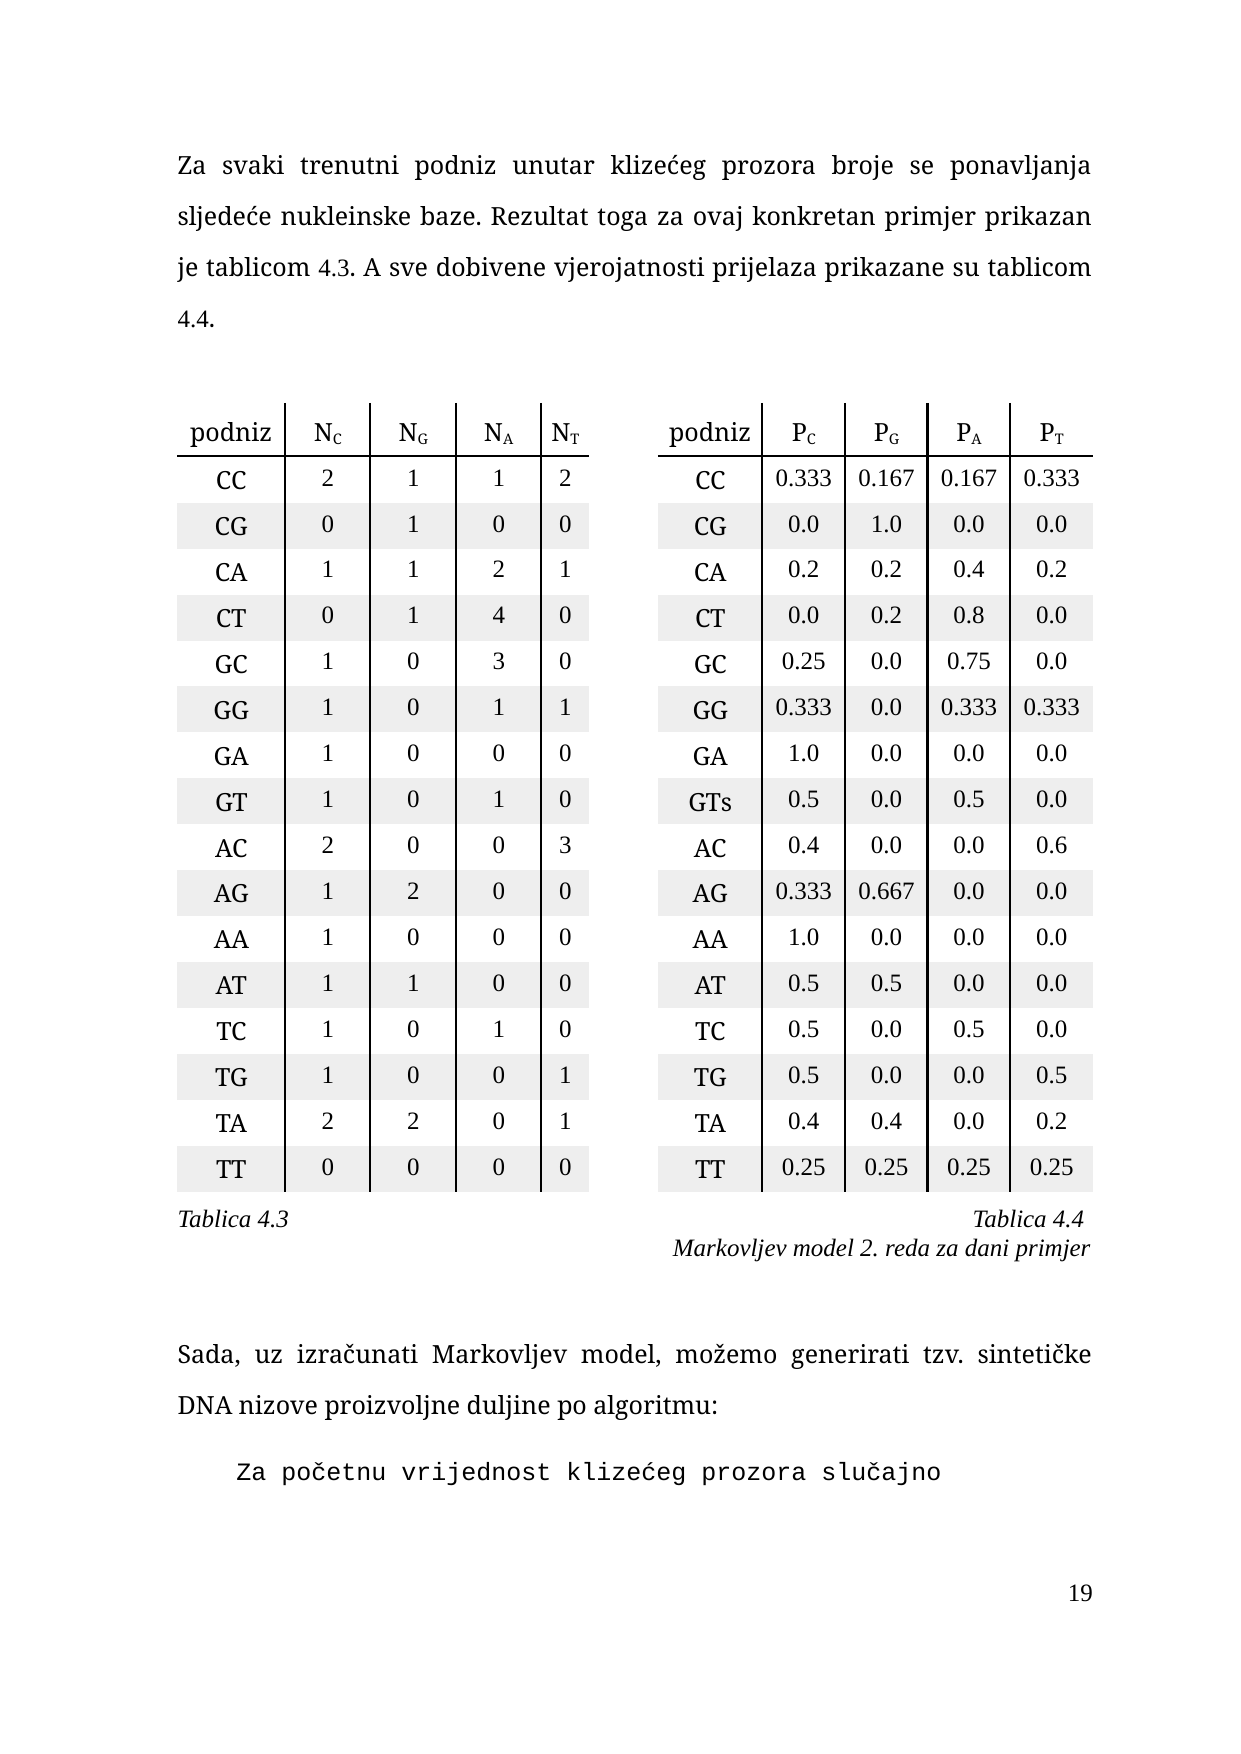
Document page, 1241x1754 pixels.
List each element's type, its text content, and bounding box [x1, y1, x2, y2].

table_cell 1 [286, 549, 369, 594]
table_cell TT [658, 1146, 761, 1192]
table_cell 0.0 [1011, 1008, 1093, 1054]
table_cell 0.333 [763, 686, 844, 732]
table_cell 0 [542, 870, 589, 916]
table_cell GC [177, 641, 284, 686]
table_cell 0.0 [1011, 503, 1093, 549]
table_cell 0.2 [763, 549, 844, 594]
table_cell 2 [286, 824, 369, 870]
table_cell 0 [371, 1146, 455, 1192]
table_cell 0.8 [929, 595, 1009, 641]
table_cell AT [177, 962, 284, 1008]
table_cell 2 [286, 1100, 369, 1146]
table_cell 0.0 [763, 503, 844, 549]
table_cell 0.167 [929, 457, 1009, 503]
table_cell 0.5 [929, 778, 1009, 824]
table_cell 0.5 [763, 1054, 844, 1100]
table_cell 1 [371, 503, 455, 549]
table_cell 0 [457, 1054, 540, 1100]
table_cell TG [177, 1054, 284, 1100]
table_cell 0 [457, 824, 540, 870]
table_cell 0.0 [846, 778, 926, 824]
table_cell TT [177, 1146, 284, 1192]
table_cell CT [177, 595, 284, 641]
table_cell 0 [457, 1100, 540, 1146]
table_cell 0.667 [846, 870, 926, 916]
table_cell TC [658, 1008, 761, 1054]
table_cell 0 [371, 641, 455, 686]
table_cell 0 [542, 778, 589, 824]
table_cell 0.5 [1011, 1054, 1093, 1100]
table_cell GA [658, 733, 761, 778]
table_cell 0.2 [846, 549, 926, 594]
text Za svaki trenutni podniz unutar klizećeg prozora broje se ponavljanja sljedeće nukleinske baze. Rezultat toga za ovaj konkretan primjer prikazan je tablicom 4.3. A sve dobivene vjerojatnosti prijelaza prikazane su tablicom 4.4. [177, 148, 1093, 335]
table_cell 1 [457, 778, 540, 824]
table_cell GG [177, 686, 284, 732]
text Sada, uz izračunati Markovljev model, možemo generirati tzv. sintetičke DNA nizove proizvoljne duljine po algoritmu: [177, 1337, 1093, 1422]
table_cell 1 [286, 1054, 369, 1100]
table_cell 2 [457, 549, 540, 594]
table_cell AA [177, 916, 284, 962]
table_header PT [1011, 403, 1093, 455]
table_cell 0.0 [929, 824, 1009, 870]
table_header PA [929, 403, 1009, 455]
table_cell 0.0 [846, 733, 926, 778]
table_cell 1.0 [763, 916, 844, 962]
table_cell 0 [542, 916, 589, 962]
table_cell 0 [542, 1146, 589, 1192]
table_cell 1 [542, 1100, 589, 1146]
table_cell 2 [542, 457, 589, 503]
table_header NT [542, 403, 589, 455]
table_cell 0.0 [846, 916, 926, 962]
table_cell TG [658, 1054, 761, 1100]
table_cell 0.2 [1011, 549, 1093, 594]
text Tablica 4.3 [177, 1204, 635, 1233]
table_cell 0 [542, 641, 589, 686]
table_cell 0 [542, 733, 589, 778]
table_cell TA [658, 1100, 761, 1146]
table_cell 0.0 [1011, 916, 1093, 962]
table_cell 2 [286, 457, 369, 503]
table_cell AA [658, 916, 761, 962]
table_cell 0.2 [846, 595, 926, 641]
table_cell 1 [286, 916, 369, 962]
table_cell GT [177, 778, 284, 824]
table_cell 0 [542, 503, 589, 549]
table_cell 0.0 [846, 686, 926, 732]
table_cell 0.4 [929, 549, 1009, 594]
table_cell AG [658, 870, 761, 916]
table_cell 0 [286, 503, 369, 549]
table_cell 0.5 [763, 1008, 844, 1054]
table_cell 0.5 [763, 962, 844, 1008]
table_cell 0 [371, 686, 455, 732]
table_cell 0.75 [929, 641, 1009, 686]
table_cell 0.0 [1011, 962, 1093, 1008]
table_cell 0.0 [929, 1054, 1009, 1100]
table_cell AC [658, 824, 761, 870]
table_cell 0.0 [929, 962, 1009, 1008]
table_header NA [457, 403, 540, 455]
table_cell 1 [371, 595, 455, 641]
table_cell 1.0 [846, 503, 926, 549]
table_cell 0.0 [1011, 870, 1093, 916]
table_cell 1 [371, 549, 455, 594]
table_cell 0 [457, 1146, 540, 1192]
table_cell 0.4 [846, 1100, 926, 1146]
table_cell 0.333 [1011, 686, 1093, 732]
table_cell 1 [286, 641, 369, 686]
table_cell 0 [371, 916, 455, 962]
table_cell 0.25 [763, 1146, 844, 1192]
table_cell 0.167 [846, 457, 926, 503]
table_cell 1.0 [763, 733, 844, 778]
table_cell 0.0 [929, 503, 1009, 549]
text Tablica 4.4 [635, 1204, 1093, 1233]
table_cell 3 [457, 641, 540, 686]
table_cell 0 [542, 962, 589, 1008]
table_cell 0.0 [763, 595, 844, 641]
table_cell 2 [371, 1100, 455, 1146]
table_cell GA [177, 733, 284, 778]
table_cell CA [177, 549, 284, 594]
table_cell 1 [286, 778, 369, 824]
table_cell 0.0 [929, 870, 1009, 916]
table_cell 0.0 [929, 733, 1009, 778]
table_cell 0.0 [1011, 778, 1093, 824]
table_cell 0 [286, 1146, 369, 1192]
table_cell 0.5 [846, 962, 926, 1008]
table_cell 0.0 [846, 1008, 926, 1054]
table_cell CG [658, 503, 761, 549]
table_cell 0.4 [763, 1100, 844, 1146]
table_cell 1 [286, 962, 369, 1008]
table_cell 0 [371, 1008, 455, 1054]
table_cell 0 [457, 733, 540, 778]
table_cell 1 [542, 549, 589, 594]
table_cell TC [177, 1008, 284, 1054]
table_cell 1 [286, 870, 369, 916]
table_cell 1 [286, 686, 369, 732]
table_cell 1 [286, 1008, 369, 1054]
table_cell 0.4 [763, 824, 844, 870]
table_cell 0.25 [846, 1146, 926, 1192]
table_cell 1 [457, 686, 540, 732]
table_cell 0.0 [846, 1054, 926, 1100]
table_cell 0.0 [846, 641, 926, 686]
text Markovljev model 2. reda za dani primjer [635, 1233, 1093, 1262]
table_cell CC [658, 457, 761, 503]
table_cell 1 [542, 1054, 589, 1100]
table_cell 1 [457, 1008, 540, 1054]
table_cell 0.5 [763, 778, 844, 824]
table_cell 0.0 [1011, 733, 1093, 778]
table_cell AT [658, 962, 761, 1008]
table_cell 0.0 [929, 1100, 1009, 1146]
table_cell 0.333 [763, 870, 844, 916]
table_cell CC [177, 457, 284, 503]
table_cell AG [177, 870, 284, 916]
table_cell 0 [286, 595, 369, 641]
table_cell 0.0 [1011, 595, 1093, 641]
table_cell 0 [542, 595, 589, 641]
table_cell CA [658, 549, 761, 594]
table_header podniz [177, 403, 284, 455]
table_cell 0.0 [1011, 641, 1093, 686]
table_cell GTs [658, 778, 761, 824]
table_cell 0.333 [763, 457, 844, 503]
table_cell 0.25 [763, 641, 844, 686]
table_cell 0.5 [929, 1008, 1009, 1054]
table_cell GG [658, 686, 761, 732]
table_header Za početnu vrijednost klizećeg prozora slučajno [177, 1454, 1093, 1494]
table_cell 0 [371, 824, 455, 870]
table_cell 1 [457, 457, 540, 503]
table_cell 1 [286, 733, 369, 778]
table_cell 0.0 [929, 916, 1009, 962]
table_cell 1 [371, 457, 455, 503]
table_cell 0.2 [1011, 1100, 1093, 1146]
table_cell 0 [457, 962, 540, 1008]
table_cell 0.25 [1011, 1146, 1093, 1192]
table_cell 0 [457, 870, 540, 916]
table_cell 0 [457, 503, 540, 549]
table_header NG [371, 403, 455, 455]
table_header PG [846, 403, 926, 455]
table_cell AC [177, 824, 284, 870]
table_cell TA [177, 1100, 284, 1146]
table_cell CT [658, 595, 761, 641]
table_cell 1 [542, 686, 589, 732]
table_cell 3 [542, 824, 589, 870]
table_cell 2 [371, 870, 455, 916]
table_header PC [763, 403, 844, 455]
table_cell 0.333 [929, 686, 1009, 732]
table_cell 4 [457, 595, 540, 641]
table_cell CG [177, 503, 284, 549]
table_cell 0 [371, 1054, 455, 1100]
table_cell 0.25 [929, 1146, 1009, 1192]
table_cell 0 [457, 916, 540, 962]
table_cell GC [658, 641, 761, 686]
table_cell 0.333 [1011, 457, 1093, 503]
table_header NC [286, 403, 369, 455]
table_cell 0 [371, 778, 455, 824]
table_cell 0.0 [846, 824, 926, 870]
table_header podniz [658, 403, 761, 455]
table_cell 1 [371, 962, 455, 1008]
table_cell 0 [542, 1008, 589, 1054]
table_cell 0.6 [1011, 824, 1093, 870]
table_cell 0 [371, 733, 455, 778]
